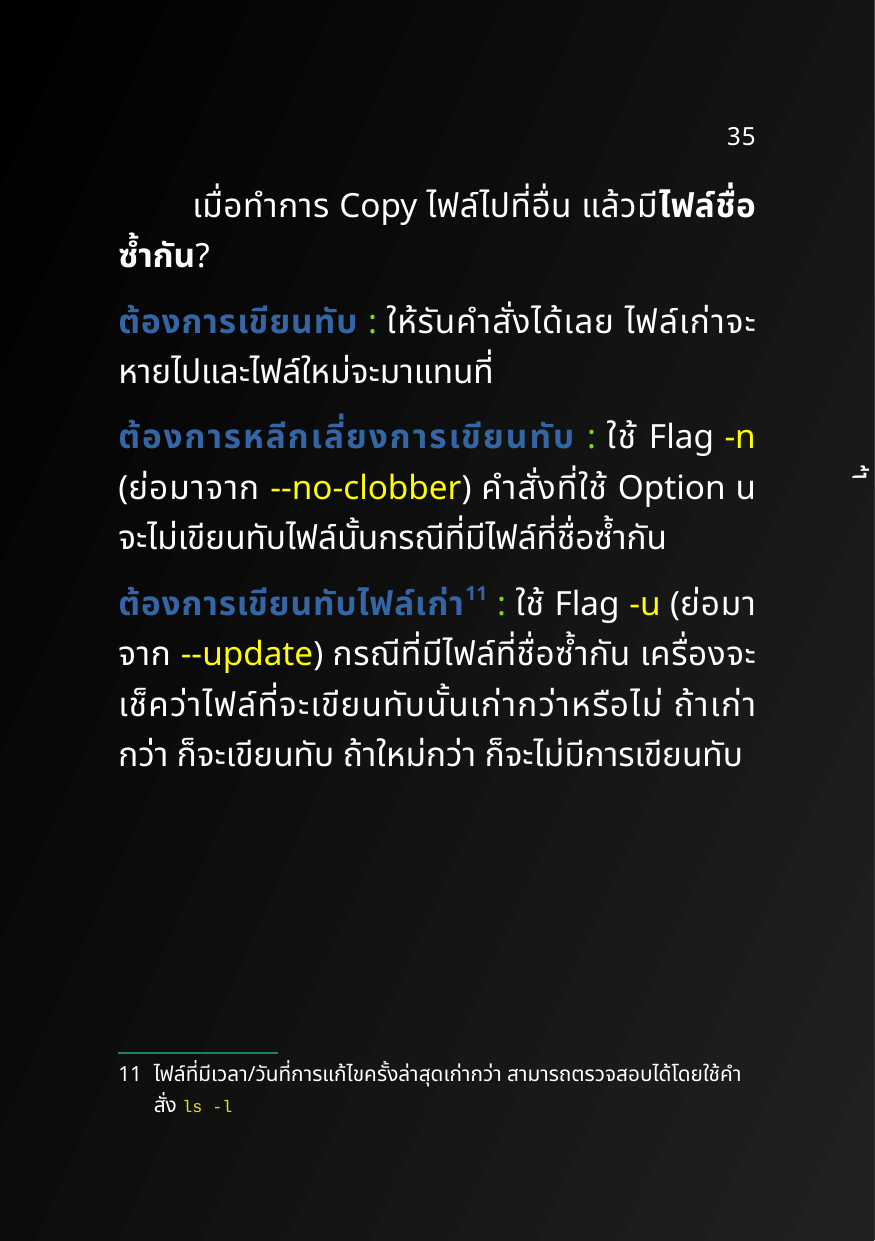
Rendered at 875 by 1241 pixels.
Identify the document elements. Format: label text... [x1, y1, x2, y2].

text ต้องการเขียนทับไฟล์เก่า : ใช้ Flag -u (ย่อมาจาก --update) กรณีที่มีไฟล์ที่ชื่อซ้ำกัน เครื่องจะเช็คว่าไฟล์ที่จะเขียนทับนั้นเก่ากว่าหรือไม่ ถ้าเก่ากว่า ก็จะเขียนทับ ถ้าใหม่กว่า ก็จะไม่มีการเขียนทับ [118, 579, 756, 781]
text ไฟล์ที่มีเวลา/วันที่การแก้ไขครั้งล่าสุดเก่ากว่า สามารถตรวจสอบได้โดยใช้คำสั่ง ls -l [118, 1059, 756, 1122]
text ต้องการเขียนทับ : ให้รันคำสั่งได้เลย ไฟล์เก่าจะหายไปและไฟล์ใหม่จะมาแทนที่ [118, 297, 756, 398]
text ต้องการหลีกเลี่ยงการเขียนทับ : ใช้ Flag -n (ย่อมาจาก --no-clobber) คำสั่งที่ใช้ Option นี้จะไม่เขียนทับไฟล์นั้นกรณีที่มีไฟล์ที่ชื่อซ้ำกัน [118, 413, 756, 565]
text เมื่อทำการ Copy ไฟล์ไปที่อื่น แล้วมีไฟล์ชื่อซ้ำกัน? [118, 182, 756, 283]
